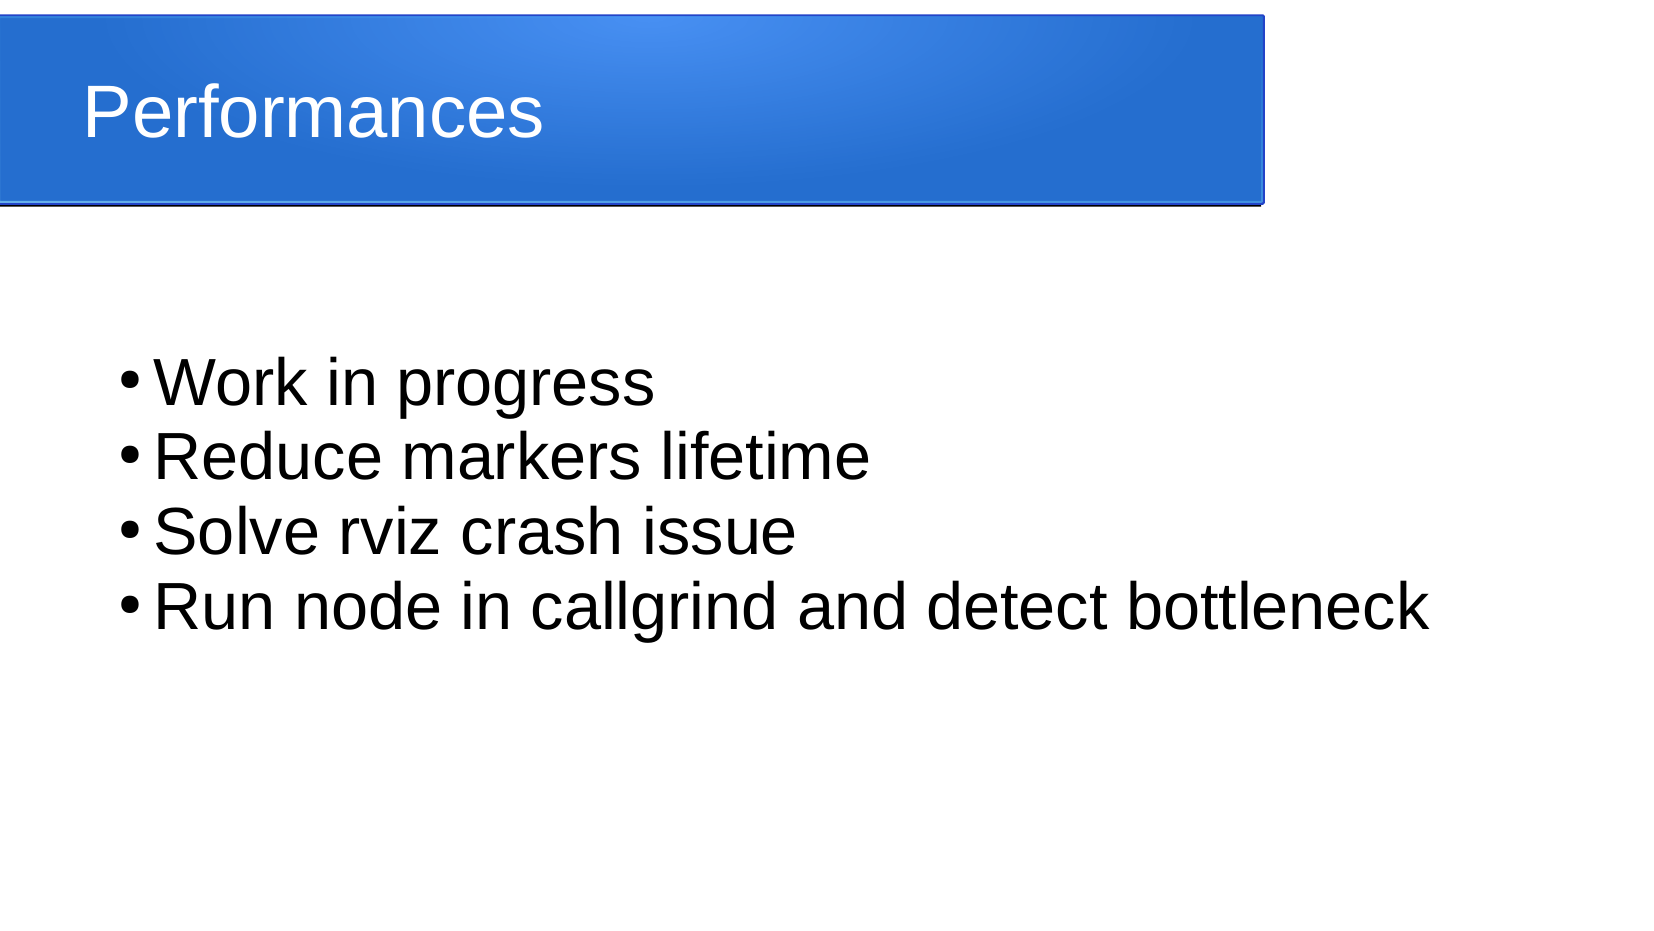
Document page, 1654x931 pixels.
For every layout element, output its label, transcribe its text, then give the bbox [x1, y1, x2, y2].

text_box Work in progress Reduce markers lifetime Solve rviz crash issue Run node in callgrind and detect bottleneck [82, 224, 1571, 764]
title Performances [82, 35, 1235, 189]
